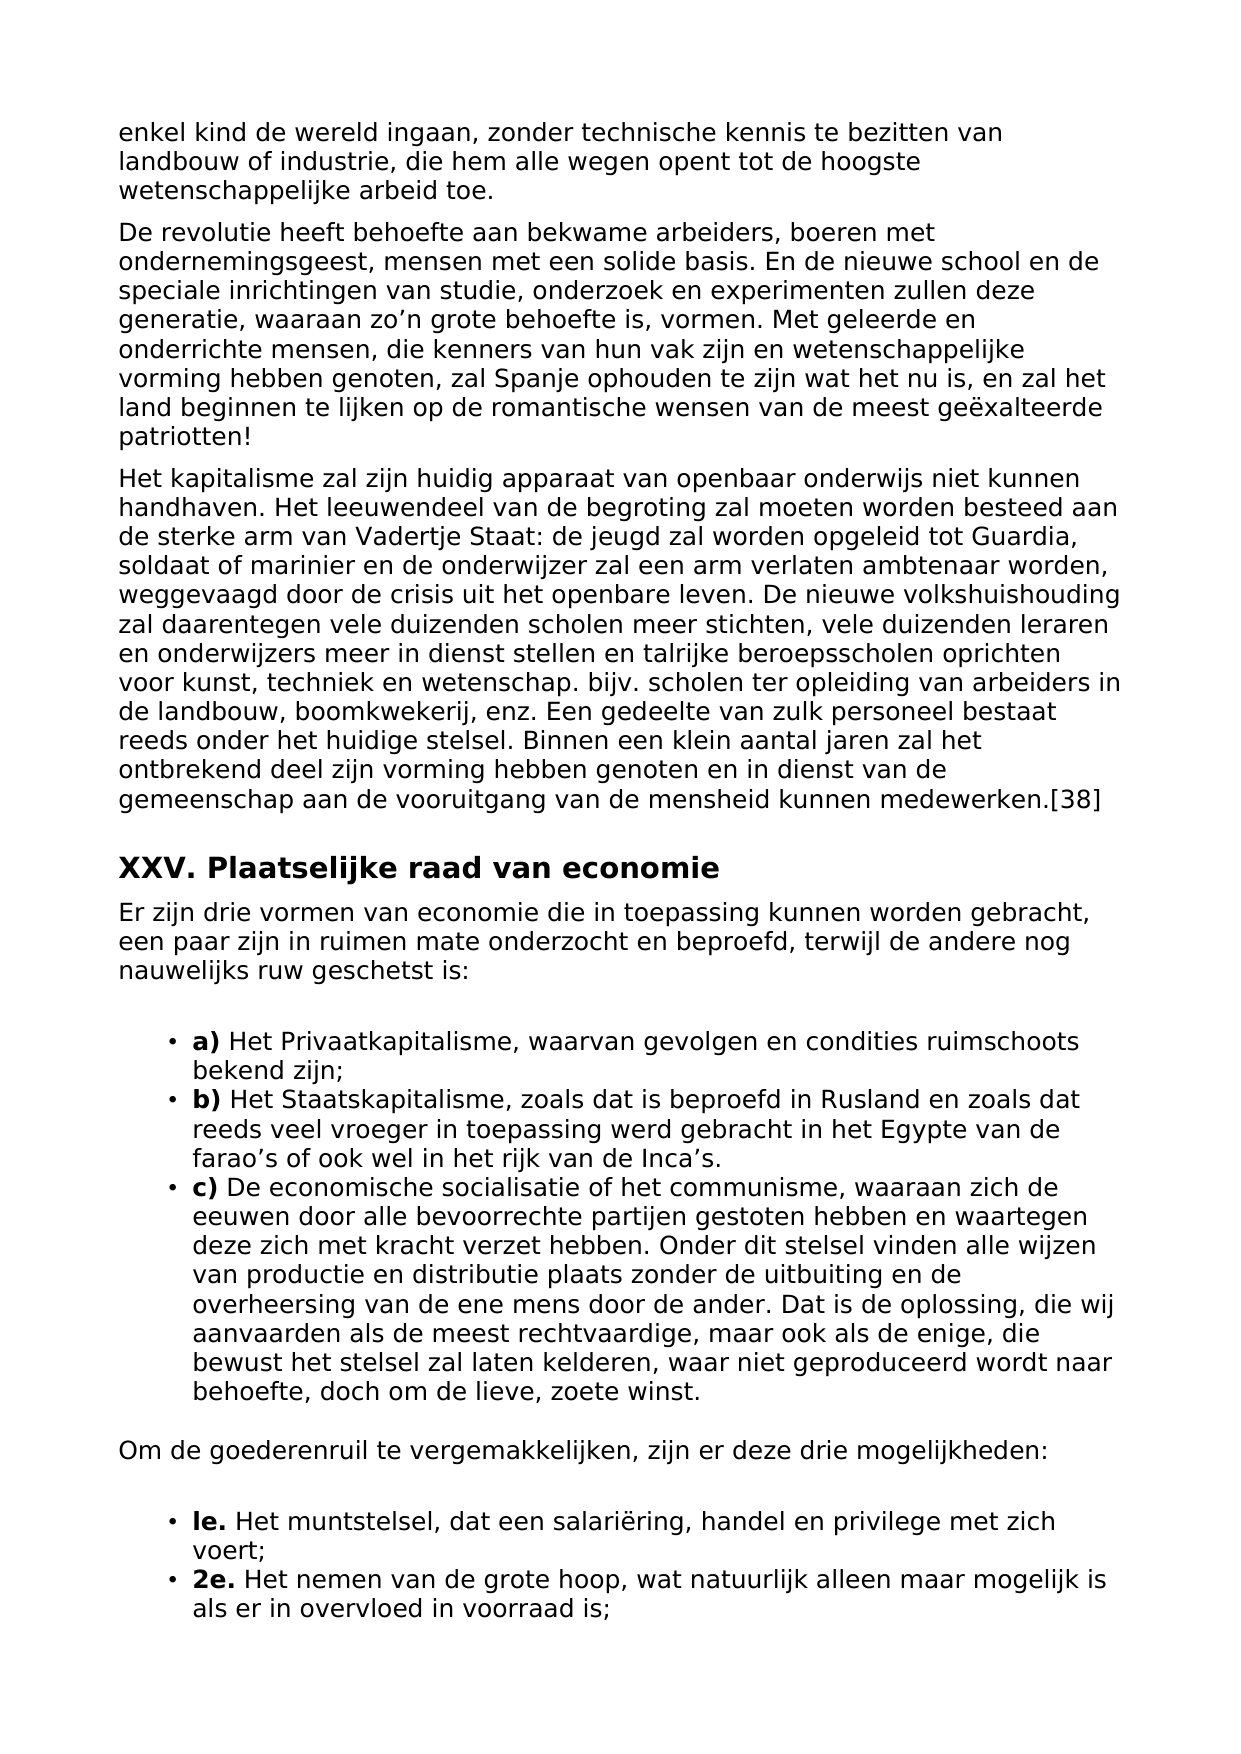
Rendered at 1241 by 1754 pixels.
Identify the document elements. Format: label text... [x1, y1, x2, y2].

list c) De economische socialisatie of het communisme, waaraan zich de eeuwen door alle bevoorrechte partijen gestoten hebben en waartegen deze zich met kracht verzet hebben. Onder dit stelsel vinden alle wijzen van productie en distributie plaats zonder de uitbuiting en de overheersing van de ene mens door de ander. Dat is de oplossing, die wij aanvaarden als de meest rechtvaardige, maar ook als de enige, die bewust het stelsel zal laten kelderen, waar niet geproduceerd wordt naar behoefte, doch om de lieve, zoete winst. [177, 1173, 1122, 1407]
text Om de goederenruil te vergemakkelijken, zijn er deze drie mogelijkheden: [118, 1436, 1122, 1465]
text De revolutie heeft behoefte aan bekwame arbeiders, boeren met ondernemingsgeest, mensen met een solide basis. En de nieuwe school en de speciale inrichtingen van studie, onderzoek en experimenten zullen deze generatie, waaraan zo’n grote behoefte is, vormen. Met geleerde en onderrichte mensen, die kenners van hun vak zijn en wetenschappelijke vorming hebben genoten, zal Spanje ophouden te zijn wat het nu is, en zal het land beginnen te lijken op de romantische wensen van de meest geëxalteerde patriotten! [118, 218, 1122, 451]
text enkel kind de wereld ingaan, zonder technische kennis te bezitten van landbouw of industrie, die hem alle wegen opent tot de hoogste wetenschappelijke arbeid toe. [118, 118, 1122, 206]
list le. Het muntstelsel, dat een salariëring, handel en privilege met zich voert; [177, 1507, 1122, 1566]
text Er zijn drie vormen van economie die in toepassing kunnen worden gebracht, een paar zijn in ruimen mate onderzocht en beproefd, terwijl de andere nog nauwelijks ruw geschetst is: [118, 898, 1122, 985]
list b) Het Staatskapitalisme, zoals dat is beproefd in Rusland en zoals dat reeds veel vroeger in toepassing werd gebracht in het Egypte van de farao’s of ook wel in het rijk van de Inca’s. [177, 1086, 1122, 1173]
subtitle XXV. Plaatselijke raad van economie [118, 851, 1122, 885]
text Het kapitalisme zal zijn huidig apparaat van openbaar onderwijs niet kunnen handhaven. Het leeuwendeel van de begroting zal moeten worden besteed aan de sterke arm van Vadertje Staat: de jeugd zal worden opgeleid tot Guardia, soldaat of marinier en de onderwijzer zal een arm verlaten ambtenaar worden, weggevaagd door de crisis uit het openbare leven. De nieuwe volkshuishouding zal daarentegen vele duizenden scholen meer stichten, vele duizenden leraren en onderwijzers meer in dienst stellen en talrijke beroepsscholen oprichten voor kunst, techniek en wetenschap. bijv. scholen ter opleiding van arbeiders in de landbouw, boomkwekerij, enz. Een gedeelte van zulk personeel bestaat reeds onder het huidige stelsel. Binnen een klein aantal jaren zal het ontbrekend deel zijn vorming hebben genoten en in dienst van de gemeenschap aan de vooruitgang van de mensheid kunnen medewerken.[38] [118, 464, 1122, 814]
list 2e. Het nemen van de grote hoop, wat natuurlijk alleen maar mogelijk is als er in overvloed in voorraad is; [177, 1566, 1122, 1624]
list a) Het Privaatkapitalisme, waarvan gevolgen en condities ruimschoots bekend zijn; [177, 1027, 1122, 1086]
